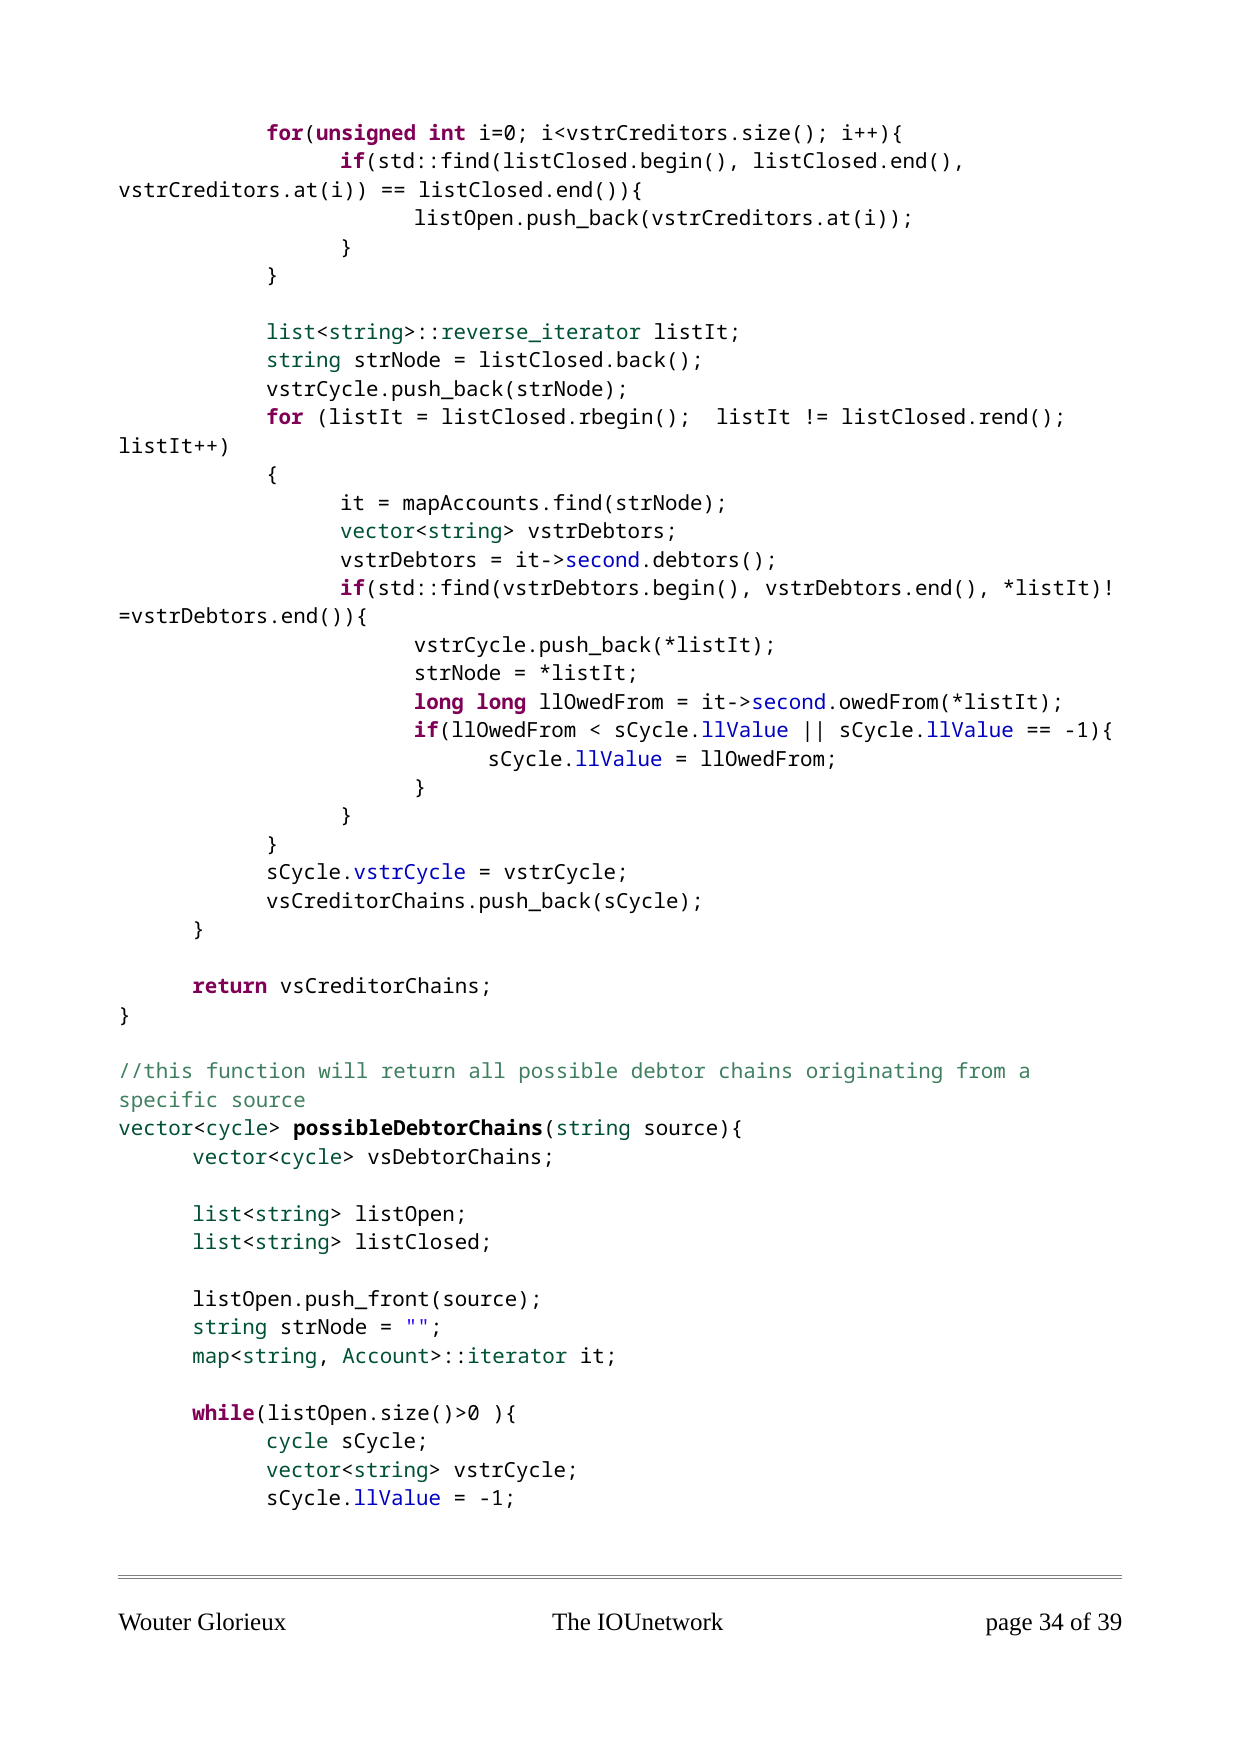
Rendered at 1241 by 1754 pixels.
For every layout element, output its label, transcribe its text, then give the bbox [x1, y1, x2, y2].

text list<string> listClosed; [118, 1227, 1122, 1256]
text } [118, 232, 1122, 260]
text string strNode = ""; [118, 1312, 1122, 1341]
text sCycle.llValue = -1; [118, 1483, 1122, 1512]
text } [118, 801, 1122, 829]
text { [118, 459, 1122, 488]
text } [118, 829, 1122, 857]
text while(listOpen.size()>0 ){ [118, 1398, 1122, 1426]
text strNode = *listIt; [118, 658, 1122, 687]
text listOpen.push_back(vstrCreditors.at(i)); [118, 203, 1122, 232]
text long long llOwedFrom = it->second.owedFrom(*listIt); [118, 687, 1122, 715]
text vector<string> vstrCycle; [118, 1455, 1122, 1483]
text for (listIt = listClosed.rbegin(); listIt != listClosed.rend(); listIt++) [118, 402, 1122, 459]
text if(std::find(listClosed.begin(), listClosed.end(), vstrCreditors.at(i)) == listClosed.end()){ [118, 147, 1122, 203]
text //this function will return all possible debtor chains originating from a specific source [118, 1057, 1122, 1113]
text cycle sCycle; [118, 1426, 1122, 1455]
text } [118, 914, 1122, 943]
text string strNode = listClosed.back(); [118, 346, 1122, 374]
text vector<string> vstrDebtors; [118, 516, 1122, 545]
text it = mapAccounts.find(strNode); [118, 488, 1122, 516]
text vstrDebtors = it->second.debtors(); [118, 545, 1122, 573]
text listOpen.push_front(source); [118, 1284, 1122, 1312]
text vstrCycle.push_back(*listIt); [118, 630, 1122, 658]
text list<string> listOpen; [118, 1199, 1122, 1227]
text if(std::find(vstrDebtors.begin(), vstrDebtors.end(), *listIt)!=vstrDebtors.end()){ [118, 573, 1122, 630]
text map<string, Account>::iterator it; [118, 1341, 1122, 1369]
text vector<cycle> possibleDebtorChains(string source){ [118, 1113, 1122, 1142]
text sCycle.vstrCycle = vstrCycle; [118, 857, 1122, 886]
text return vsCreditorChains; [118, 971, 1122, 1000]
text vector<cycle> vsDebtorChains; [118, 1142, 1122, 1170]
text vsCreditorChains.push_back(sCycle); [118, 886, 1122, 914]
text vstrCycle.push_back(strNode); [118, 374, 1122, 402]
text } [118, 1000, 1122, 1028]
text sCycle.llValue = llOwedFrom; [118, 744, 1122, 772]
text if(llOwedFrom < sCycle.llValue || sCycle.llValue == -1){ [118, 715, 1122, 744]
text for(unsigned int i=0; i<vstrCreditors.size(); i++){ [118, 118, 1122, 147]
text } [118, 772, 1122, 801]
text list<string>::reverse_iterator listIt; [118, 317, 1122, 346]
text } [118, 260, 1122, 289]
